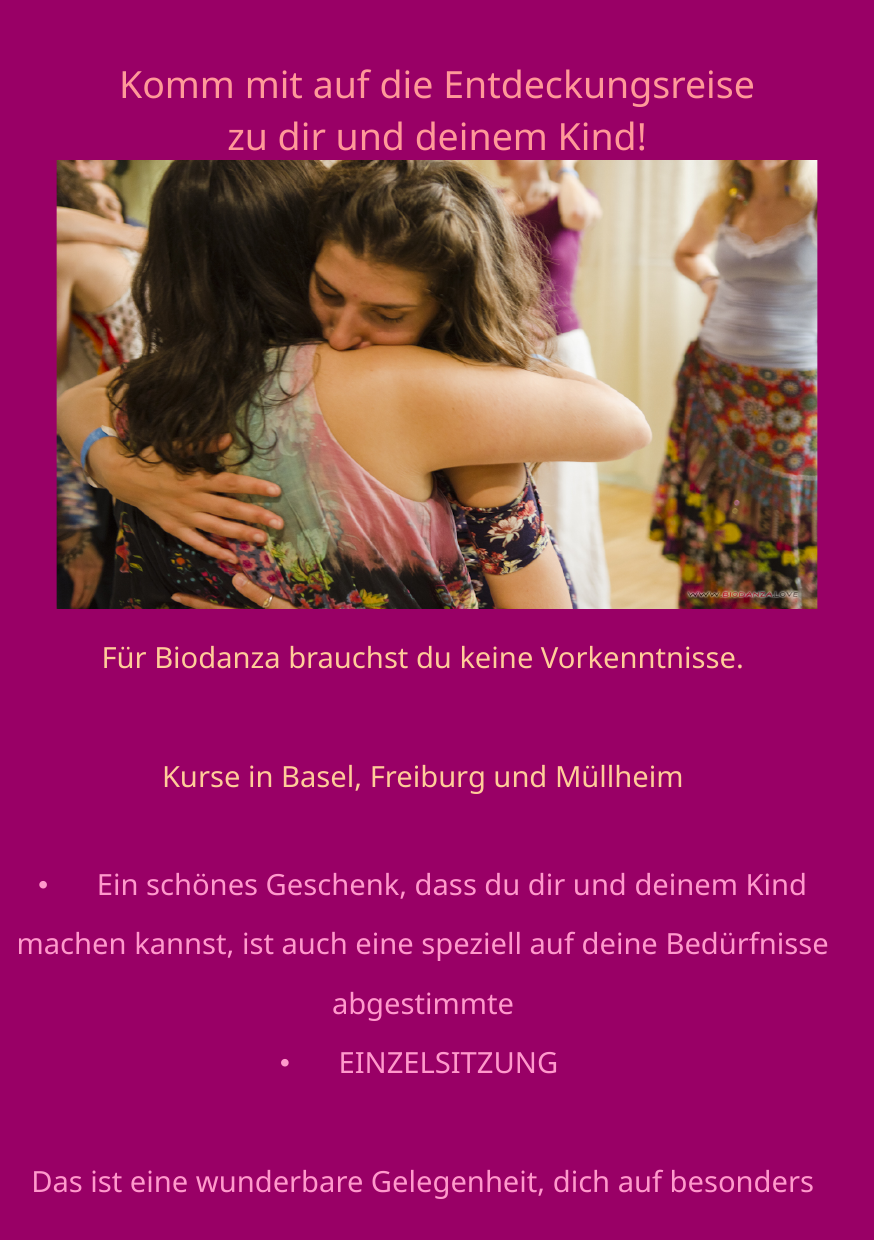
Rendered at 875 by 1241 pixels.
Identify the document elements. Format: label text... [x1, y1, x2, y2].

text Komm mit auf die Entdeckungsreise zu dir und deinem Kind! [0, 59, 874, 161]
picture [56, 160, 818, 609]
text Das ist eine wunderbare Gelegenheit, dich auf besonders [0, 1161, 846, 1201]
text Für Biodanza brauchst du keine Vorkenntnisse. [0, 637, 846, 677]
list EINZELSITZUNG [0, 1042, 846, 1082]
text Kurse in Basel, Freiburg und Müllheim [0, 697, 846, 847]
list Ein schönes Geschenk, dass du dir und deinem Kind machen kannst, ist auch eine speziell auf deine Bedürfnisse abgestimmte [0, 864, 846, 1023]
